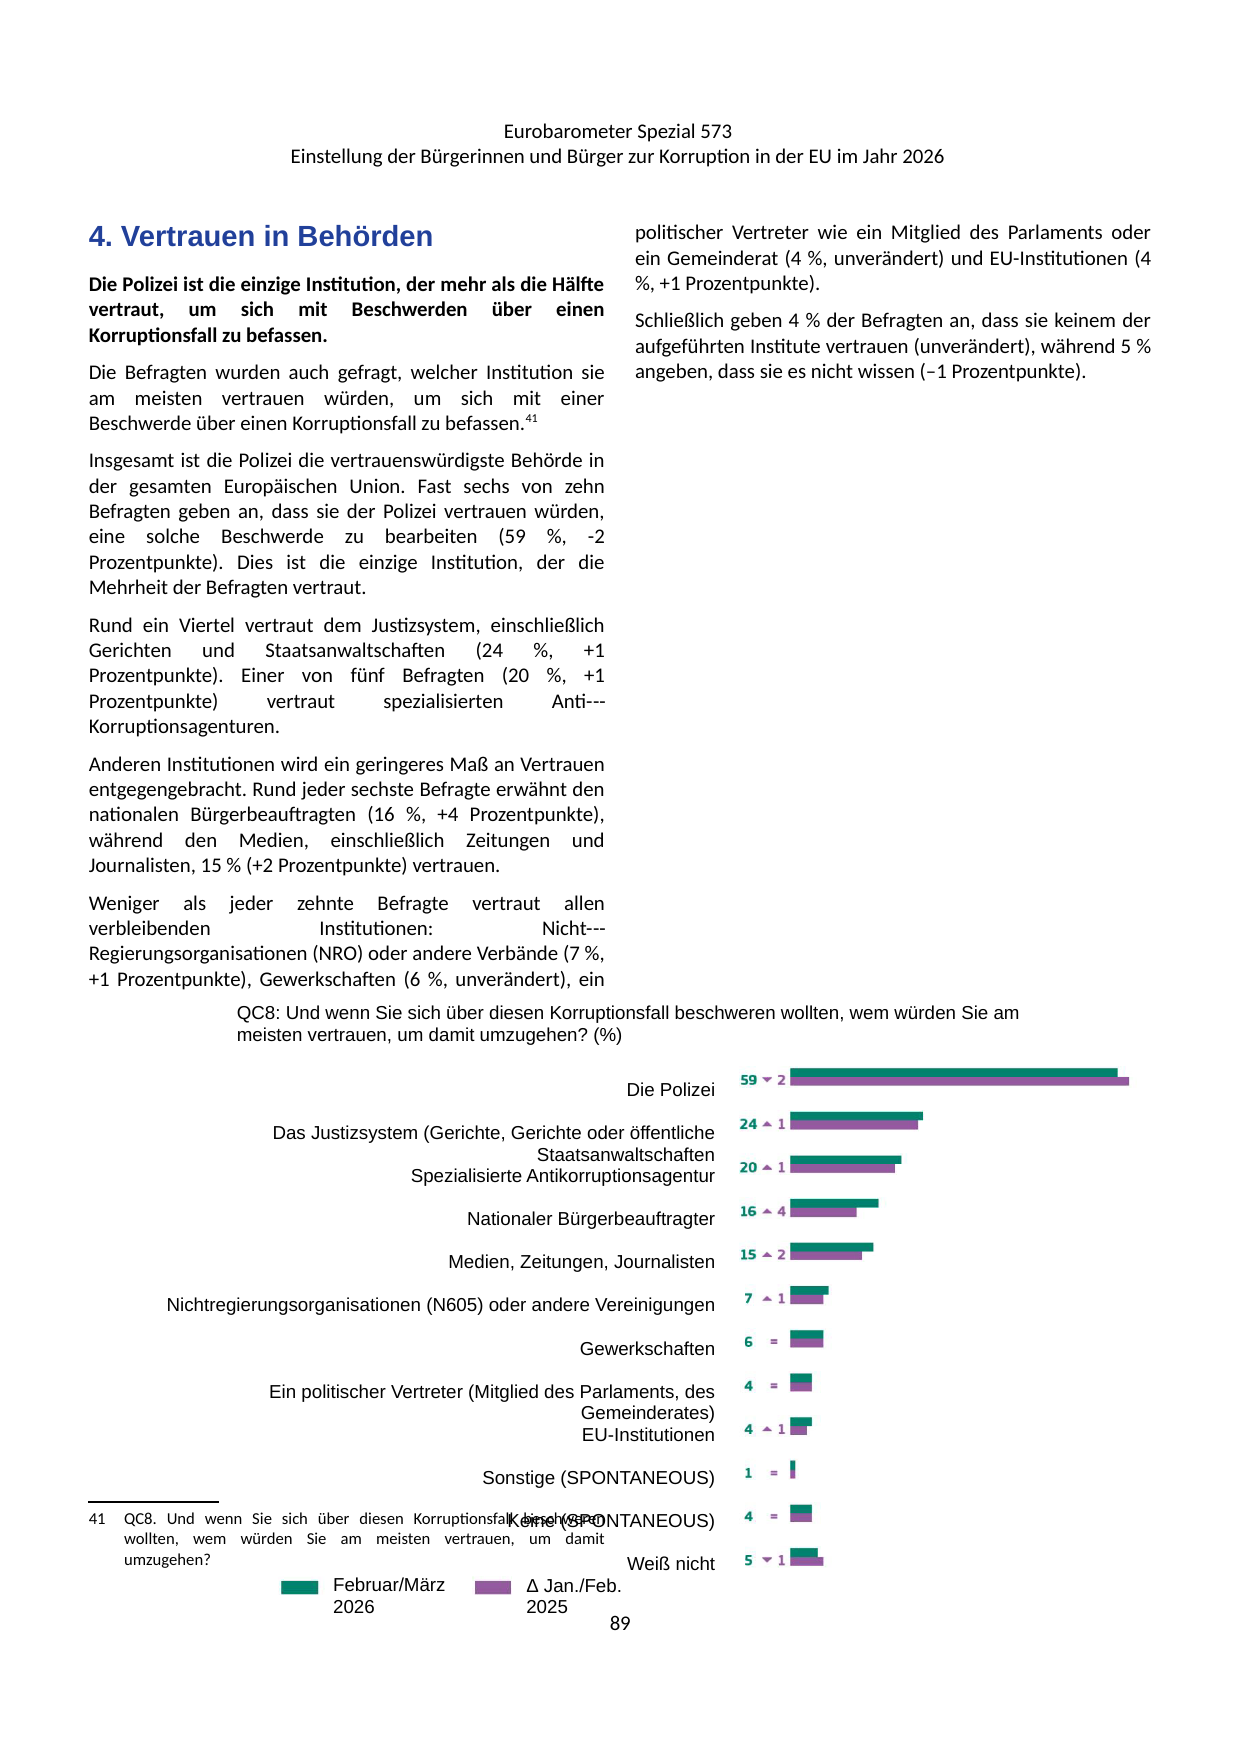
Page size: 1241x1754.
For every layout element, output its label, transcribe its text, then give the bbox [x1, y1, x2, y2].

text Weniger als jeder zehnte Befragte vertraut allen verbleibenden Institutionen: Nicht-‑-Regierungsorganisationen (NRO) oder andere Verbände (7 %, +1 Prozentpunkte), Gewerkschaften (6 %, unverändert), ein [88, 890, 605, 991]
text Insgesamt ist die Polizei die vertrauenswürdigste Behörde in der gesamten Europäischen Union. Fast sechs von zehn Befragten geben an, dass sie der Polizei vertrauen würden, eine solche Beschwerde zu bearbeiten (59 %, -2 Prozentpunkte). Dies ist die einzige Institution, der die Mehrheit der Befragten vertraut. [88, 447, 605, 600]
text Schließlich geben 4 % der Befragten an, dass sie keinem der aufgeführten Institute vertrauen (unverändert), während 5 % angeben, dass sie es nicht wissen (–1 Prozentpunkte). [635, 307, 1152, 384]
text Die Polizei ist die einzige Institution, der mehr als die Hälfte vertraut, um sich mit Beschwerden über einen Korruptionsfall zu befassen. [88, 271, 605, 347]
text Anderen Institutionen wird ein geringeres Maß an Vertrauen entgegengebracht. Rund jeder sechste Befragte erwähnt den nationalen Bürgerbeauftragten (16 %, +4 Prozentpunkte), während den Medien, einschließlich Zeitungen und Journalisten, 15 % (+2 Prozentpunkte) vertrauen. [88, 751, 605, 878]
text Die Befragten wurden auch gefragt, welcher Institution sie am meisten vertrauen würden, um sich mit einer Beschwerde über einen Korruptionsfall zu befassen. [88, 359, 605, 436]
text QC8. Und wenn Sie sich über diesen Korruptionsfall beschweren wollten, wem würden Sie am meisten vertrauen, um damit umzugehen? [88, 1508, 605, 1569]
picture [278, 1576, 512, 1595]
picture [739, 1061, 1138, 1574]
text Rund ein Viertel vertraut dem Justizsystem, einschließlich Gerichten und Staatsanwaltschaften (24 %, +1 Prozentpunkte). Einer von fünf Befragten (20 %, +1 Prozentpunkte) vertraut spezialisierten Anti-‑-Korruptionsagenturen. [88, 612, 605, 739]
subtitle 4. Vertrauen in Behörden [88, 219, 605, 253]
text politischer Vertreter wie ein Mitglied des Parlaments oder ein Gemeinderat (4 %, unverändert) und EU-Institutionen (4 %, +1 Prozentpunkte). [635, 219, 1152, 296]
